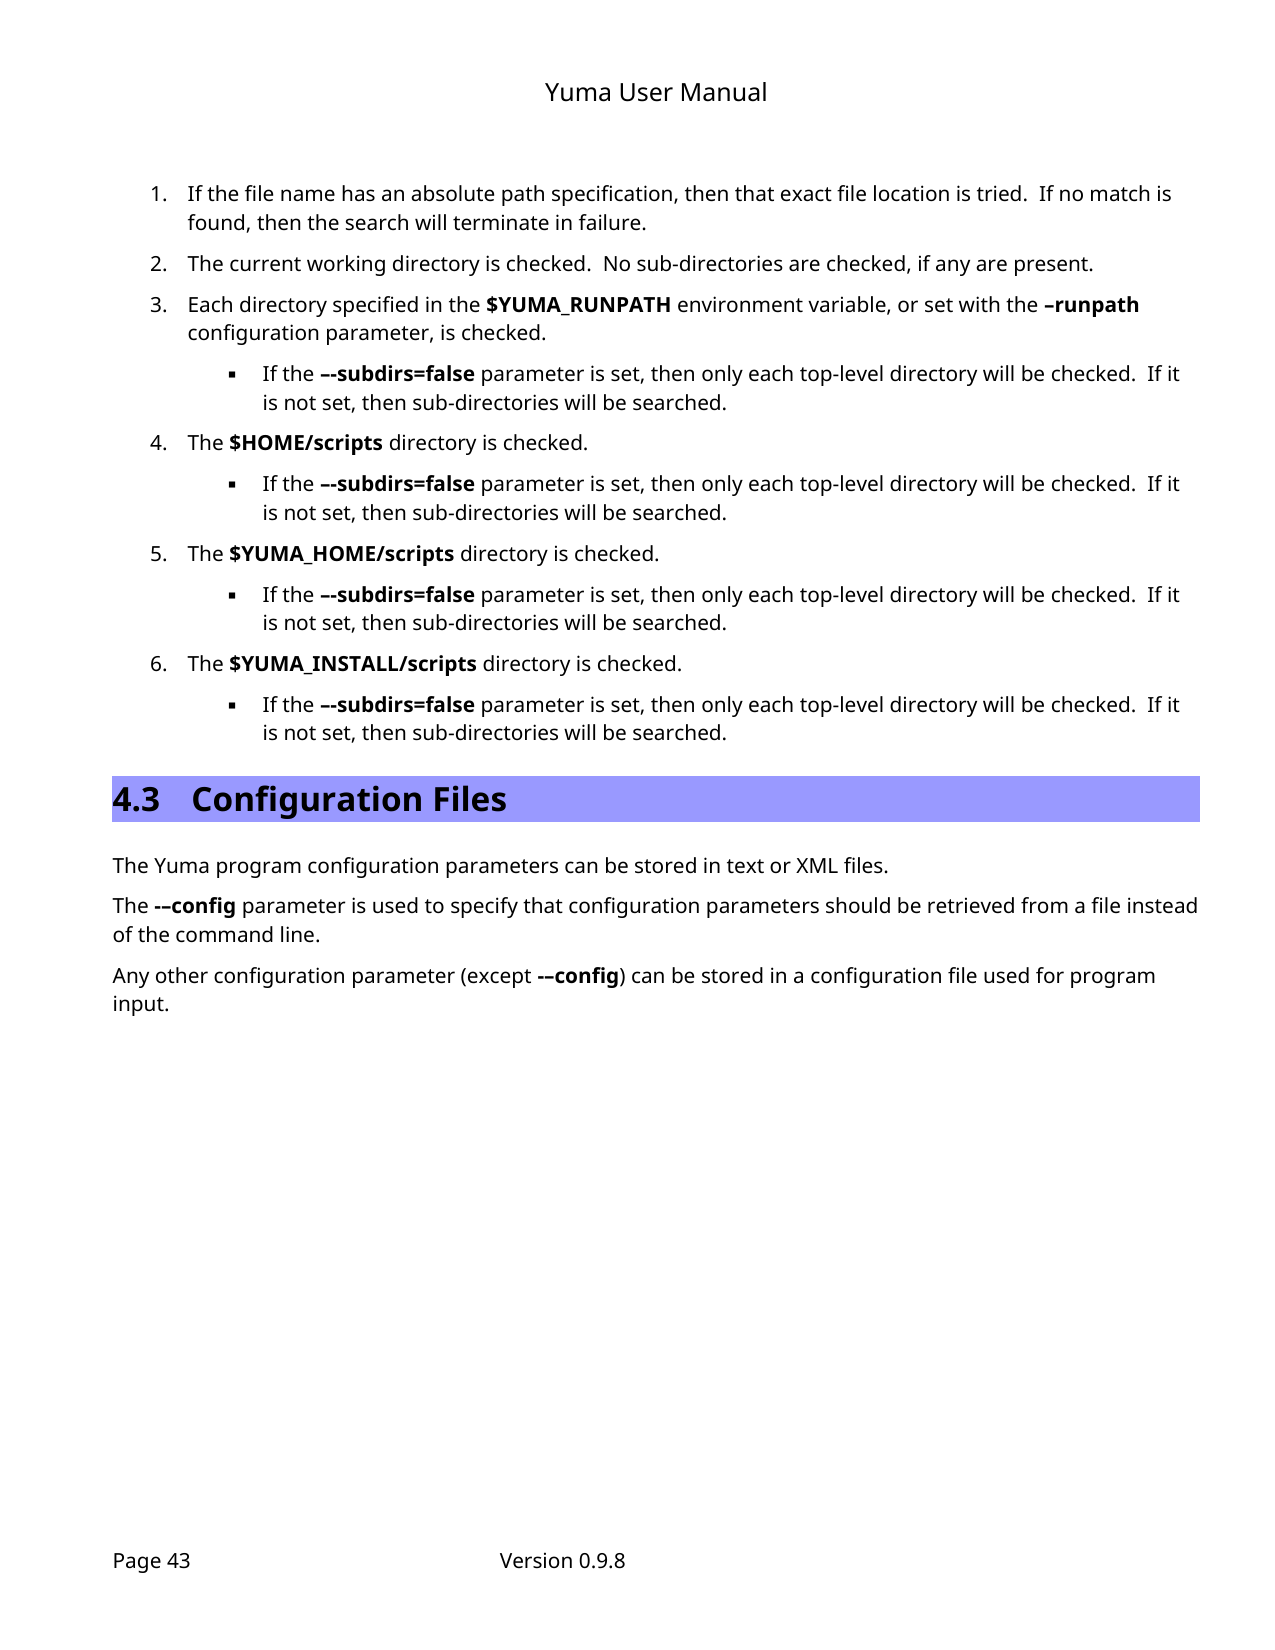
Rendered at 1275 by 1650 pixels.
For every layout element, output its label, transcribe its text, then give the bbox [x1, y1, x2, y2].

list The current working directory is checked. No sub-directories are checked, if any are present. [150, 249, 1200, 277]
list If the –-subdirs=false parameter is set, then only each top-level directory will be checked. If it is not set, then sub-directories will be searched. [225, 359, 1200, 416]
list The $YUMA_INSTALL/scripts directory is checked. [150, 649, 1200, 678]
list If the file name has an absolute path specification, then that exact file location is tried. If no match is found, then the search will terminate in failure. [150, 179, 1200, 236]
list The $YUMA_HOME/scripts directory is checked. [150, 539, 1200, 567]
list If the –-subdirs=false parameter is set, then only each top-level directory will be checked. If it is not set, then sub-directories will be searched. [225, 580, 1200, 637]
text The Yuma program configuration parameters can be stored in text or XML files. [112, 851, 1200, 879]
list The $HOME/scripts directory is checked. [150, 428, 1200, 457]
list If the –-subdirs=false parameter is set, then only each top-level directory will be checked. If it is not set, then sub-directories will be searched. [225, 469, 1200, 526]
list If the –-subdirs=false parameter is set, then only each top-level directory will be checked. If it is not set, then sub-directories will be searched. [225, 690, 1200, 747]
text Any other configuration parameter (except -–config) can be stored in a configuration file used for program input. [112, 961, 1200, 1018]
text The -–config parameter is used to specify that configuration parameters should be retrieved from a file instead of the command line. [112, 892, 1200, 948]
list Each directory specified in the $YUMA_RUNPATH environment variable, or set with the –runpath configuration parameter, is checked. [150, 290, 1200, 347]
subtitle Configuration Files [112, 776, 1200, 822]
